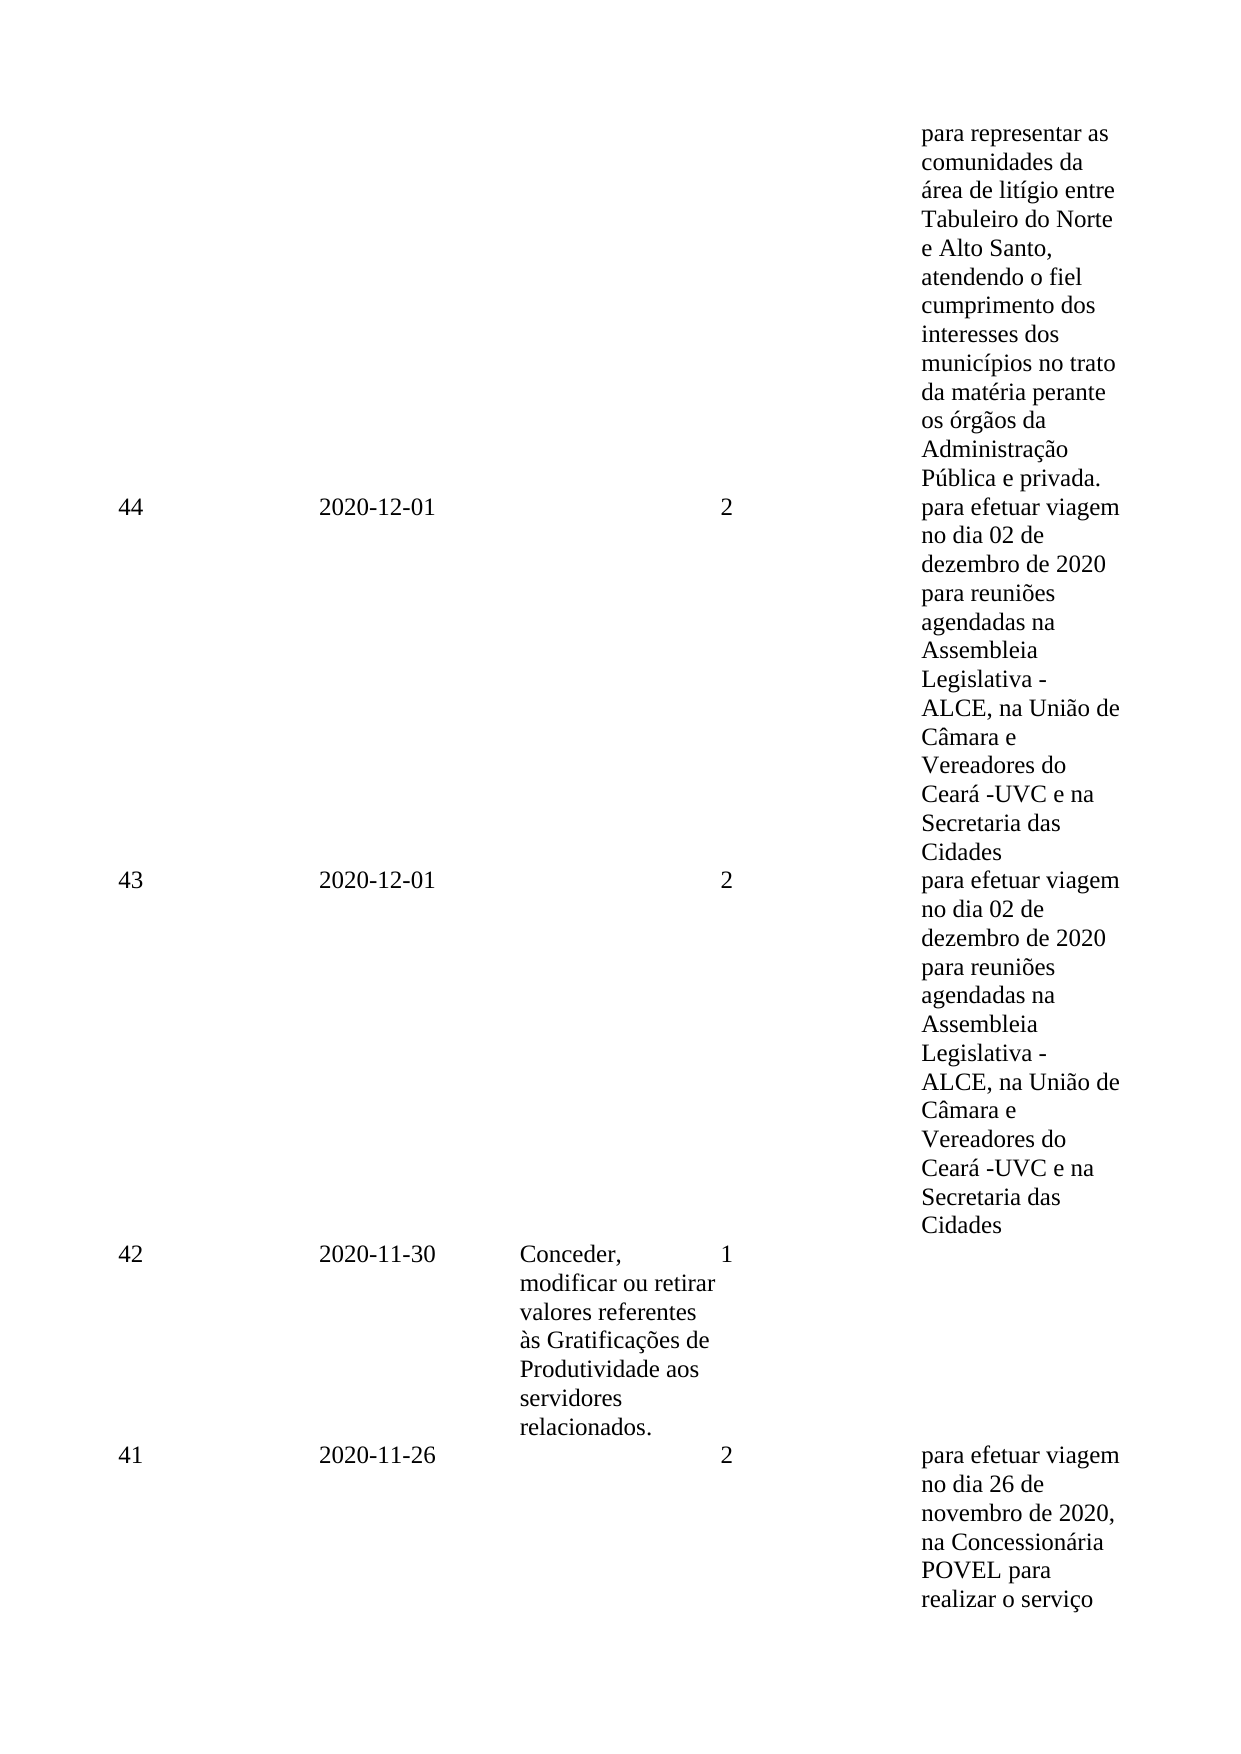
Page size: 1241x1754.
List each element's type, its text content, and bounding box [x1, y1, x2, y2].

table_cell para representar as comunidades da área de litígio entre Tabuleiro do Norte e Alto Santo, atendendo o fiel cumprimento dos interesses dos municípios no trato da matéria perante os órgãos da Administração Pública e privada. [921, 118, 1122, 492]
table_cell 2 [720, 866, 921, 1239]
table_cell [118, 118, 319, 492]
table_cell 2020-11-30 [319, 1239, 519, 1441]
table_cell [720, 118, 921, 492]
table_cell 44 [118, 492, 319, 866]
table_cell [520, 492, 720, 866]
table_cell [520, 118, 720, 492]
table_cell [921, 1239, 1122, 1441]
table_cell 2 [720, 1441, 921, 1613]
table_cell para efetuar viagem no dia 02 de dezembro de 2020 para reuniões agendadas na Assembleia Legislativa - ALCE, na União de Câmara e Vereadores do Ceará -UVC e na Secretaria das Cidades [921, 492, 1122, 866]
table_cell 2020-11-26 [319, 1441, 519, 1613]
table_cell 43 [118, 866, 319, 1239]
table_cell 1 [720, 1239, 921, 1441]
table_cell 2 [720, 492, 921, 866]
table_cell 41 [118, 1441, 319, 1613]
table_cell 2020-12-01 [319, 492, 519, 866]
table_cell [319, 118, 519, 492]
table_cell para efetuar viagem no dia 26 de novembro de 2020, na Concessionária POVEL para realizar o serviço [921, 1441, 1122, 1613]
table_cell Conceder, modificar ou retirar valores referentes às Gratificações de Produtividade aos servidores relacionados. [520, 1239, 720, 1441]
table_cell 42 [118, 1239, 319, 1441]
table_cell [520, 866, 720, 1239]
table_cell 2020-12-01 [319, 866, 519, 1239]
table_cell para efetuar viagem no dia 02 de dezembro de 2020 para reuniões agendadas na Assembleia Legislativa - ALCE, na União de Câmara e Vereadores do Ceará -UVC e na Secretaria das Cidades [921, 866, 1122, 1239]
table_cell [520, 1441, 720, 1613]
